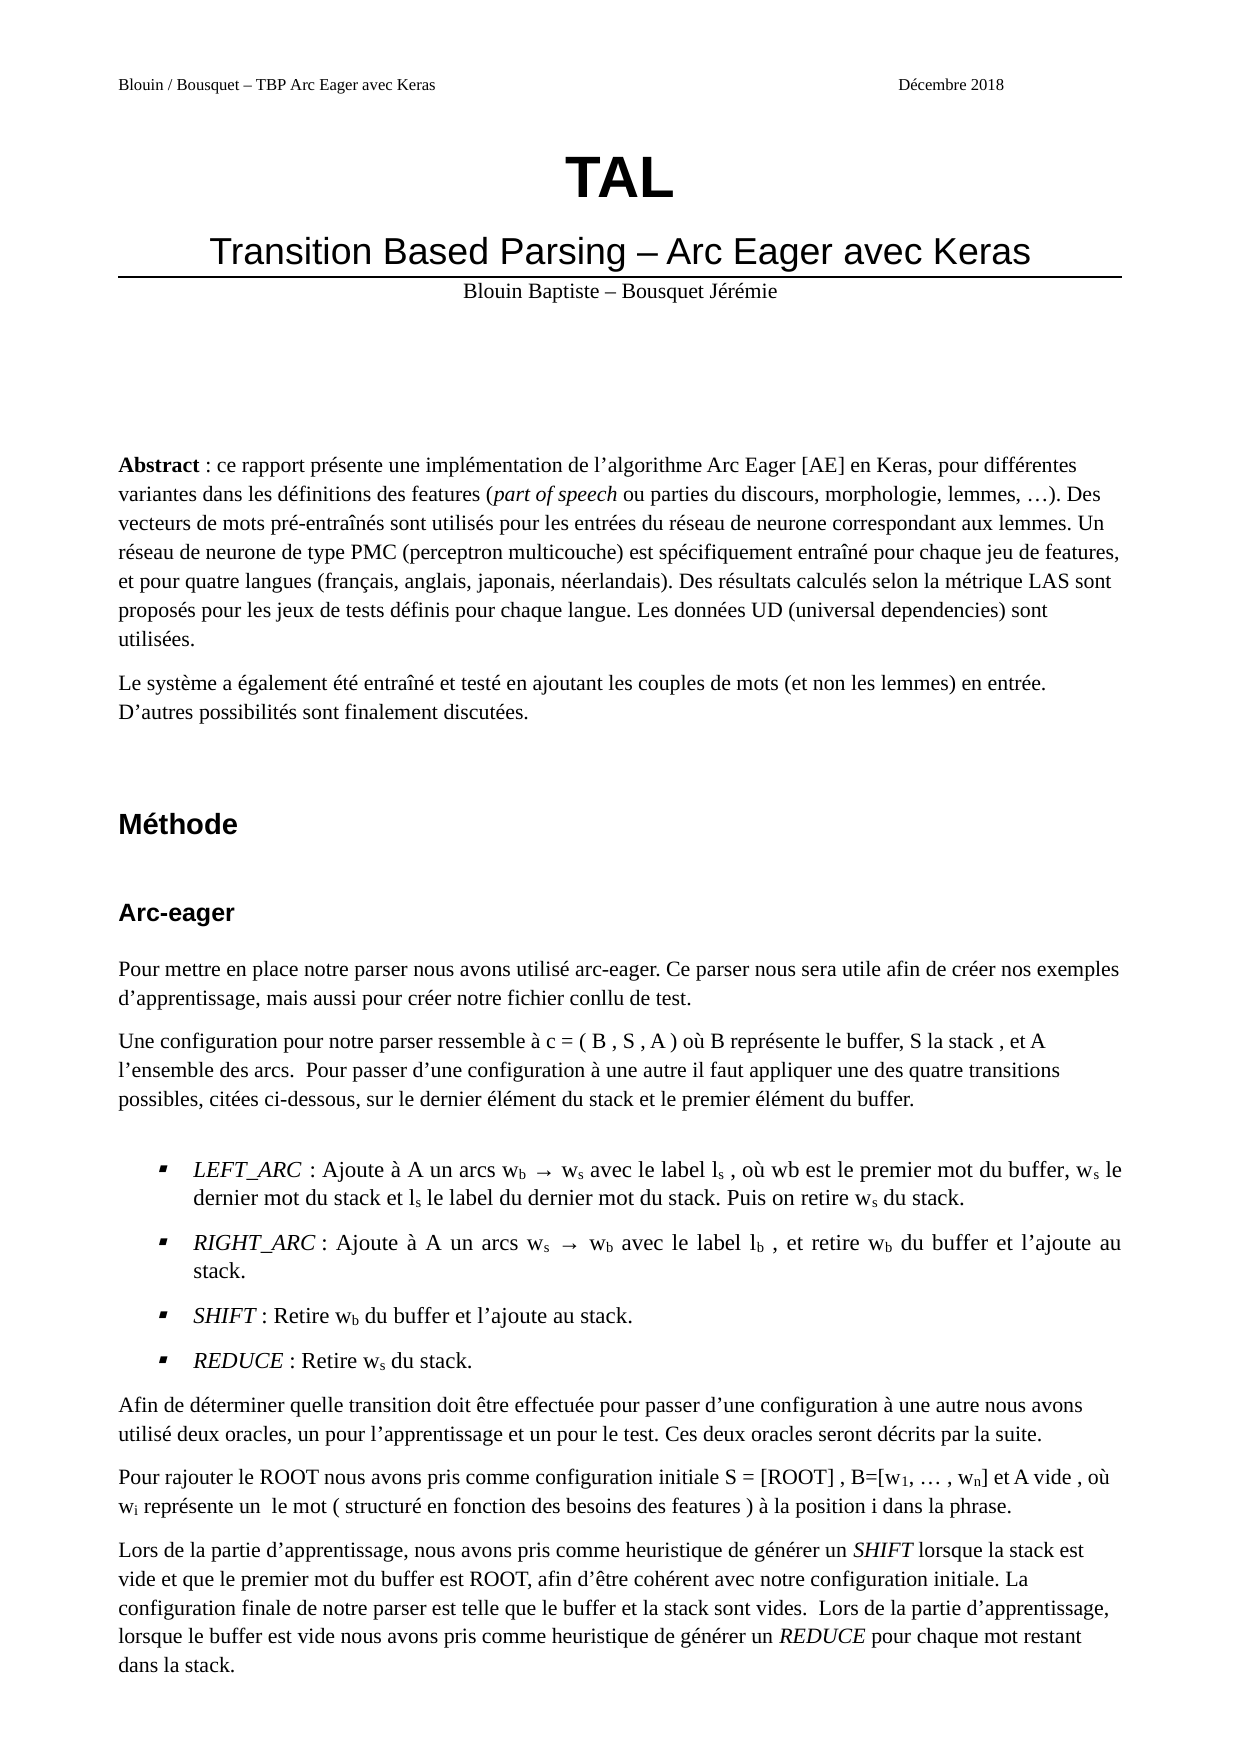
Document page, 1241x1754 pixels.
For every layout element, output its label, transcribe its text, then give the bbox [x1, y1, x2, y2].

text Lors de la partie d’apprentissage, nous avons pris comme heuristique de générer un SHIFT lorsque la stack est vide et que le premier mot du buffer est ROOT, afin d’être cohérent avec notre configuration initiale. La configuration finale de notre parser est telle que le buffer et la stack sont vides. Lors de la partie d’apprentissage, lorsque le buffer est vide nous avons pris comme heuristique de générer un REDUCE pour chaque mot restant dans la stack. [118, 1537, 1122, 1678]
text Transition Based Parsing – Arc Eager avec Keras [118, 229, 1122, 276]
list RIGHT_ARC : Ajoute à A un arcs ws → wb avec le label lb , et retire wb du buffer et l’ajoute au stack. [156, 1229, 1122, 1283]
list SHIFT : Retire wb du buffer et l’ajoute au stack. [156, 1302, 1122, 1328]
list LEFT_ARC : Ajoute à A un arcs wb → ws avec le label ls , où wb est le premier mot du buffer, ws le dernier mot du stack et ls le label du dernier mot du stack. Puis on retire ws du stack. [156, 1156, 1122, 1211]
text Pour rajouter le ROOT nous avons pris comme configuration initiale S = [ROOT] , B=[w1, … , wn] et A vide , où wi représente un le mot ( structuré en fonction des besoins des features ) à la position i dans la phrase. [118, 1464, 1122, 1518]
subtitle Arc-eager [118, 898, 1122, 927]
list REDUCE : Retire ws du stack. [156, 1347, 1122, 1373]
text Abstract : ce rapport présente une implémentation de l’algorithme Arc Eager [AE] en Keras, pour différentes variantes dans les définitions des features (part of speech ou parties du discours, morphologie, lemmes, …). Des vecteurs de mots pré-entraînés sont utilisés pour les entrées du réseau de neurone correspondant aux lemmes. Un réseau de neurone de type PMC (perceptron multicouche) est spécifiquement entraîné pour chaque jeu de features, et pour quatre langues (français, anglais, japonais, néerlandais). Des résultats calculés selon la métrique LAS sont proposés pour les jeux de tests définis pour chaque langue. Les données UD (universal dependencies) sont utilisées. [118, 452, 1122, 651]
text Pour mettre en place notre parser nous avons utilisé arc-eager. Ce parser nous sera utile afin de créer nos exemples d’apprentissage, mais aussi pour créer notre fichier conllu de test. [118, 956, 1122, 1010]
subtitle Méthode [118, 807, 1122, 840]
text Blouin Baptiste – Bousquet Jérémie [118, 278, 1122, 303]
text Le système a également été entraîné et testé en ajoutant les couples de mots (et non les lemmes) en entrée. D’autres possibilités sont finalement discutées. [118, 670, 1122, 724]
text Une configuration pour notre parser ressemble à c = ( B , S , A ) où B représente le buffer, S la stack , et A l’ensemble des arcs. Pour passer d’une configuration à une autre il faut appliquer une des quatre transitions possibles, citées ci-dessous, sur le dernier élément du stack et le premier élément du buffer. [118, 1028, 1122, 1111]
text TAL [118, 143, 1122, 210]
text Afin de déterminer quelle transition doit être effectuée pour passer d’une configuration à une autre nous avons utilisé deux oracles, un pour l’apprentissage et un pour le test. Ces deux oracles seront décrits par la suite. [118, 1392, 1122, 1446]
